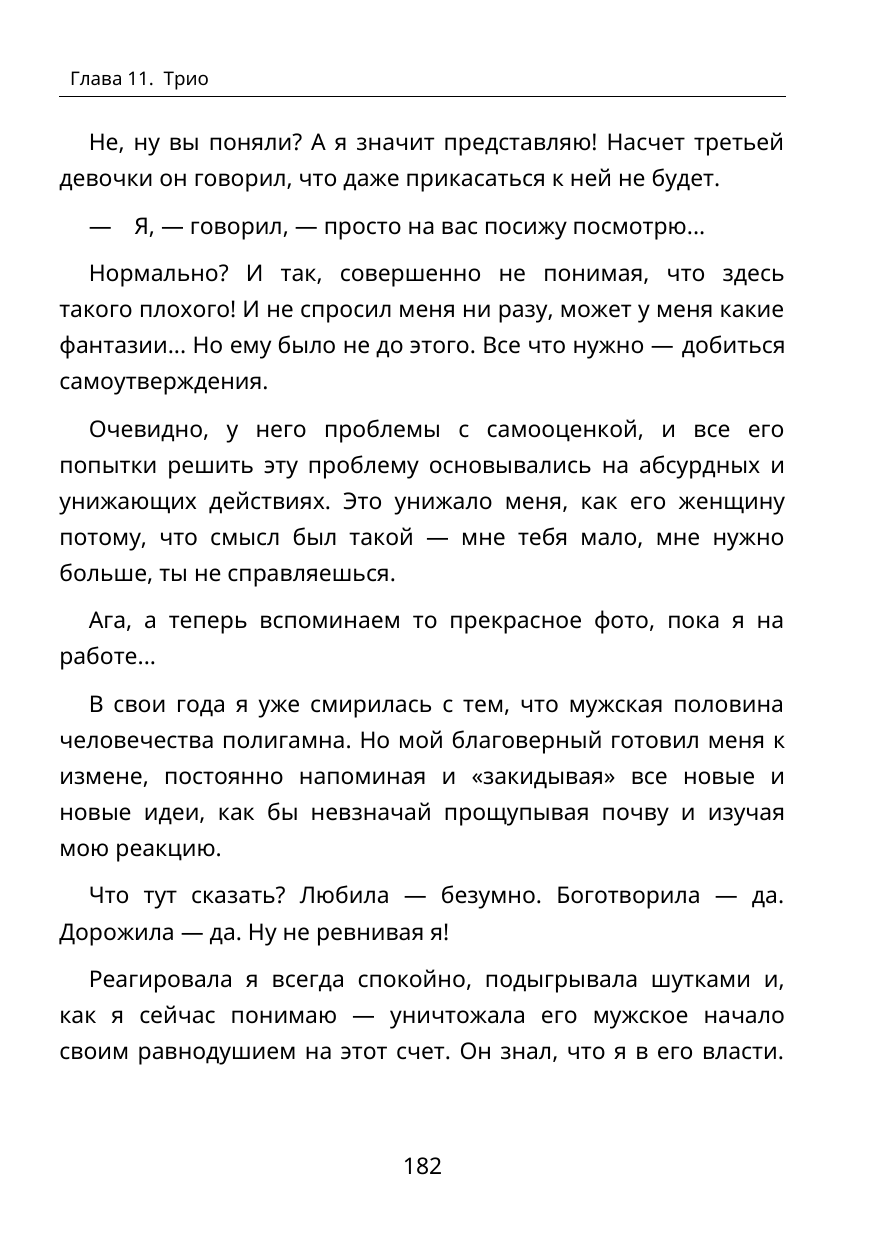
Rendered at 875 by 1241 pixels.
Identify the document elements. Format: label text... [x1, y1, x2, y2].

list Я, — говорил, — просто на вас посижу посмотрю... [59, 210, 786, 241]
text Что тут сказать? Любила — безумно. Боготворила — да. Дорожила — да. Ну не ревнивая я! [59, 879, 786, 947]
text Нормально? И так, совершенно не понимая, что здесь такого плохого! И не спросил меня ни разу, может у меня какие фантазии... Но ему было не до этого. Все что нужно — добиться самоутверждения. [59, 257, 786, 396]
text Ага, а теперь вспоминаем то прекрасное фото, пока я на работе... [59, 604, 786, 672]
text Реагировала я всегда спокойно, подыгрывала шутками и, как я сейчас понимаю — уничтожала его мужское начало своим равнодушием на этот счет. Он знал, что я в его власти. [59, 963, 786, 1066]
text Не, ну вы поняли? А я значит представляю! Насчет третьей девочки он говорил, что даже прикасаться к ней не будет. [59, 126, 786, 193]
text В свои года я уже смирилась с тем, что мужская половина человечества полигамна. Но мой благоверный готовил меня к измене, постоянно напоминая и «закидывая» все новые и новые идеи, как бы невзначай прощупывая почву и изучая мою реакцию. [59, 688, 786, 863]
text Очевидно, у него проблемы с самооценкой, и все его попытки решить эту проблему основывались на абсурдных и унижающих действиях. Это унижало меня, как его женщину потому, что смысл был такой — мне тебя мало, мне нужно больше, ты не справляешься. [59, 413, 786, 588]
